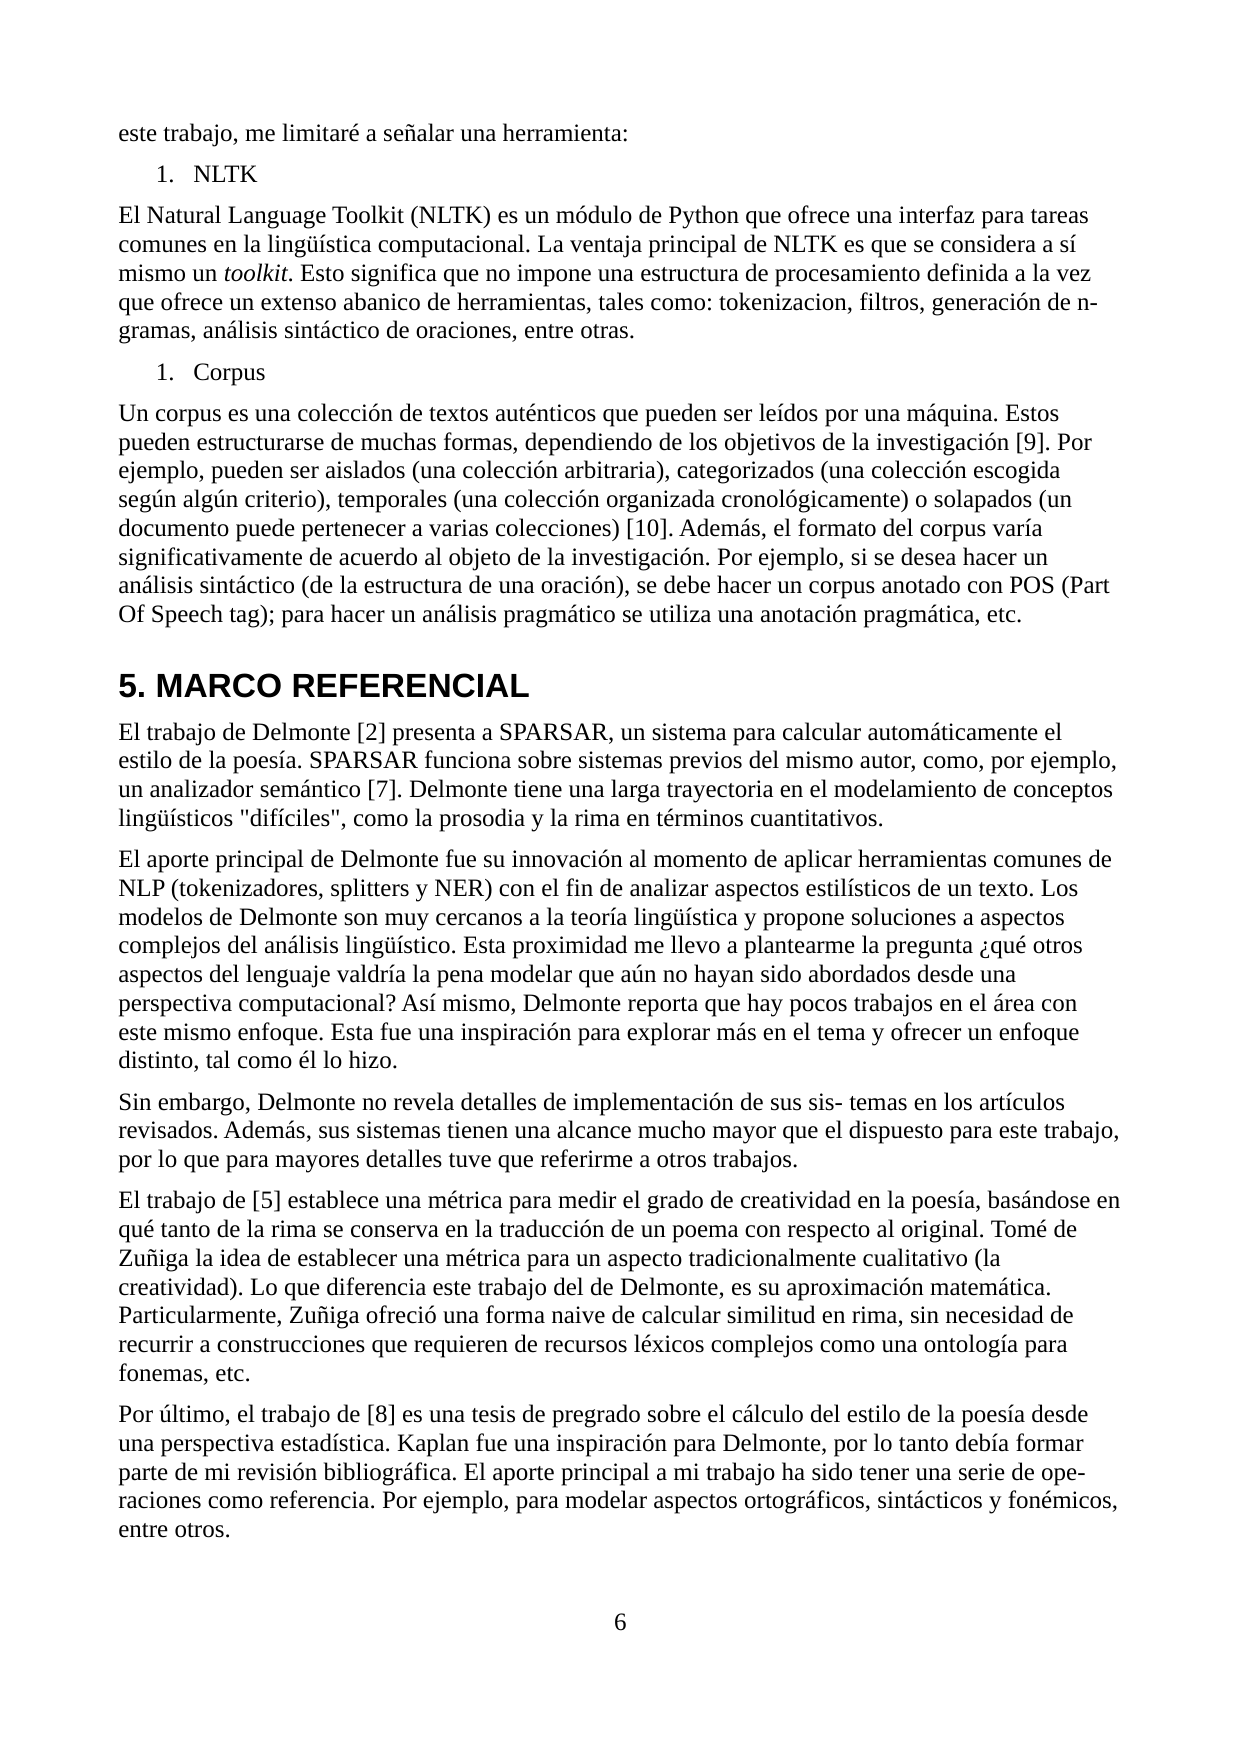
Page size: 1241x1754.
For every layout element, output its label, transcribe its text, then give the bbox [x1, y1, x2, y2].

text El Natural Language Toolkit (NLTK) es un módulo de Python que ofrece una interfaz para tareas comunes en la lingüística computacional. La ventaja principal de NLTK es que se considera a sí mismo un toolkit. Esto significa que no impone una estructura de procesamiento definida a la vez que ofrece un extenso abanico de herramientas, tales como: tokenizacion, filtros, generación de n-gramas, análisis sintáctico de oraciones, entre otras. [118, 201, 1122, 344]
text Sin embargo, Delmonte no revela detalles de implementación de sus sis- temas en los artículos revisados. Además, sus sistemas tienen una alcance mucho mayor que el dispuesto para este trabajo, por lo que para mayores detalles tuve que referirme a otros trabajos. [118, 1087, 1122, 1173]
text El trabajo de [5] establece una métrica para medir el grado de creatividad en la poesía, basándose en qué tanto de la rima se conserva en la traducción de un poema con respecto al original. Tomé de Zuñiga la idea de establecer una métrica para un aspecto tradicionalmente cualitativo (la creatividad). Lo que diferencia este trabajo del de Delmonte, es su aproximación matemática. Particularmente, Zuñiga ofreció una forma naive de calcular similitud en rima, sin necesidad de recurrir a construcciones que requieren de recursos léxicos complejos como una ontología para fonemas, etc. [118, 1186, 1122, 1387]
text Por último, el trabajo de [8] es una tesis de pregrado sobre el cálculo del estilo de la poesía desde una perspectiva estadística. Kaplan fue una inspiración para Delmonte, por lo tanto debía formar parte de mi revisión bibliográfica. El aporte principal a mi trabajo ha sido tener una serie de ope- raciones como referencia. Por ejemplo, para modelar aspectos ortográficos, sintácticos y fonémicos, entre otros. [118, 1399, 1122, 1543]
text este trabajo, me limitaré a señalar una herramienta: [118, 118, 1122, 147]
subtitle MARCO REFERENCIAL [118, 666, 1122, 704]
text El aporte principal de Delmonte fue su innovación al momento de aplicar herramientas comunes de NLP (tokenizadores, splitters y NER) con el fin de analizar aspectos estilísticos de un texto. Los modelos de Delmonte son muy cercanos a la teoría lingüística y propone soluciones a aspectos complejos del análisis lingüístico. Esta proximidad me llevo a plantearme la pregunta ¿qué otros aspectos del lenguaje valdría la pena modelar que aún no hayan sido abordados desde una perspectiva computacional? Así mismo, Delmonte reporta que hay pocos trabajos en el área con este mismo enfoque. Esta fue una inspiración para explorar más en el tema y ofrecer un enfoque distinto, tal como él lo hizo. [118, 844, 1122, 1074]
text El trabajo de Delmonte [2] presenta a SPARSAR, un sistema para calcular automáticamente el estilo de la poesía. SPARSAR funciona sobre sistemas previos del mismo autor, como, por ejemplo, un analizador semántico [7]. Delmonte tiene una larga trayectoria en el modelamiento de conceptos lingüísticos "difíciles", como la prosodia y la rima en términos cuantitativos. [118, 717, 1122, 832]
list Corpus [156, 357, 1122, 386]
list NLTK [156, 159, 1122, 188]
text Un corpus es una colección de textos auténticos que pueden ser leídos por una máquina. Estos pueden estructurarse de muchas formas, dependiendo de los objetivos de la investigación [9]. Por ejemplo, pueden ser aislados (una colección arbitraria), categorizados (una colección escogida según algún criterio), temporales (una colección organizada cronológicamente) o solapados (un documento puede pertenecer a varias colecciones) [10]. Además, el formato del corpus varía significativamente de acuerdo al objeto de la investigación. Por ejemplo, si se desea hacer un análisis sintáctico (de la estructura de una oración), se debe hacer un corpus anotado con POS (Part Of Speech tag); para hacer un análisis pragmático se utiliza una anotación pragmática, etc. [118, 398, 1122, 628]
